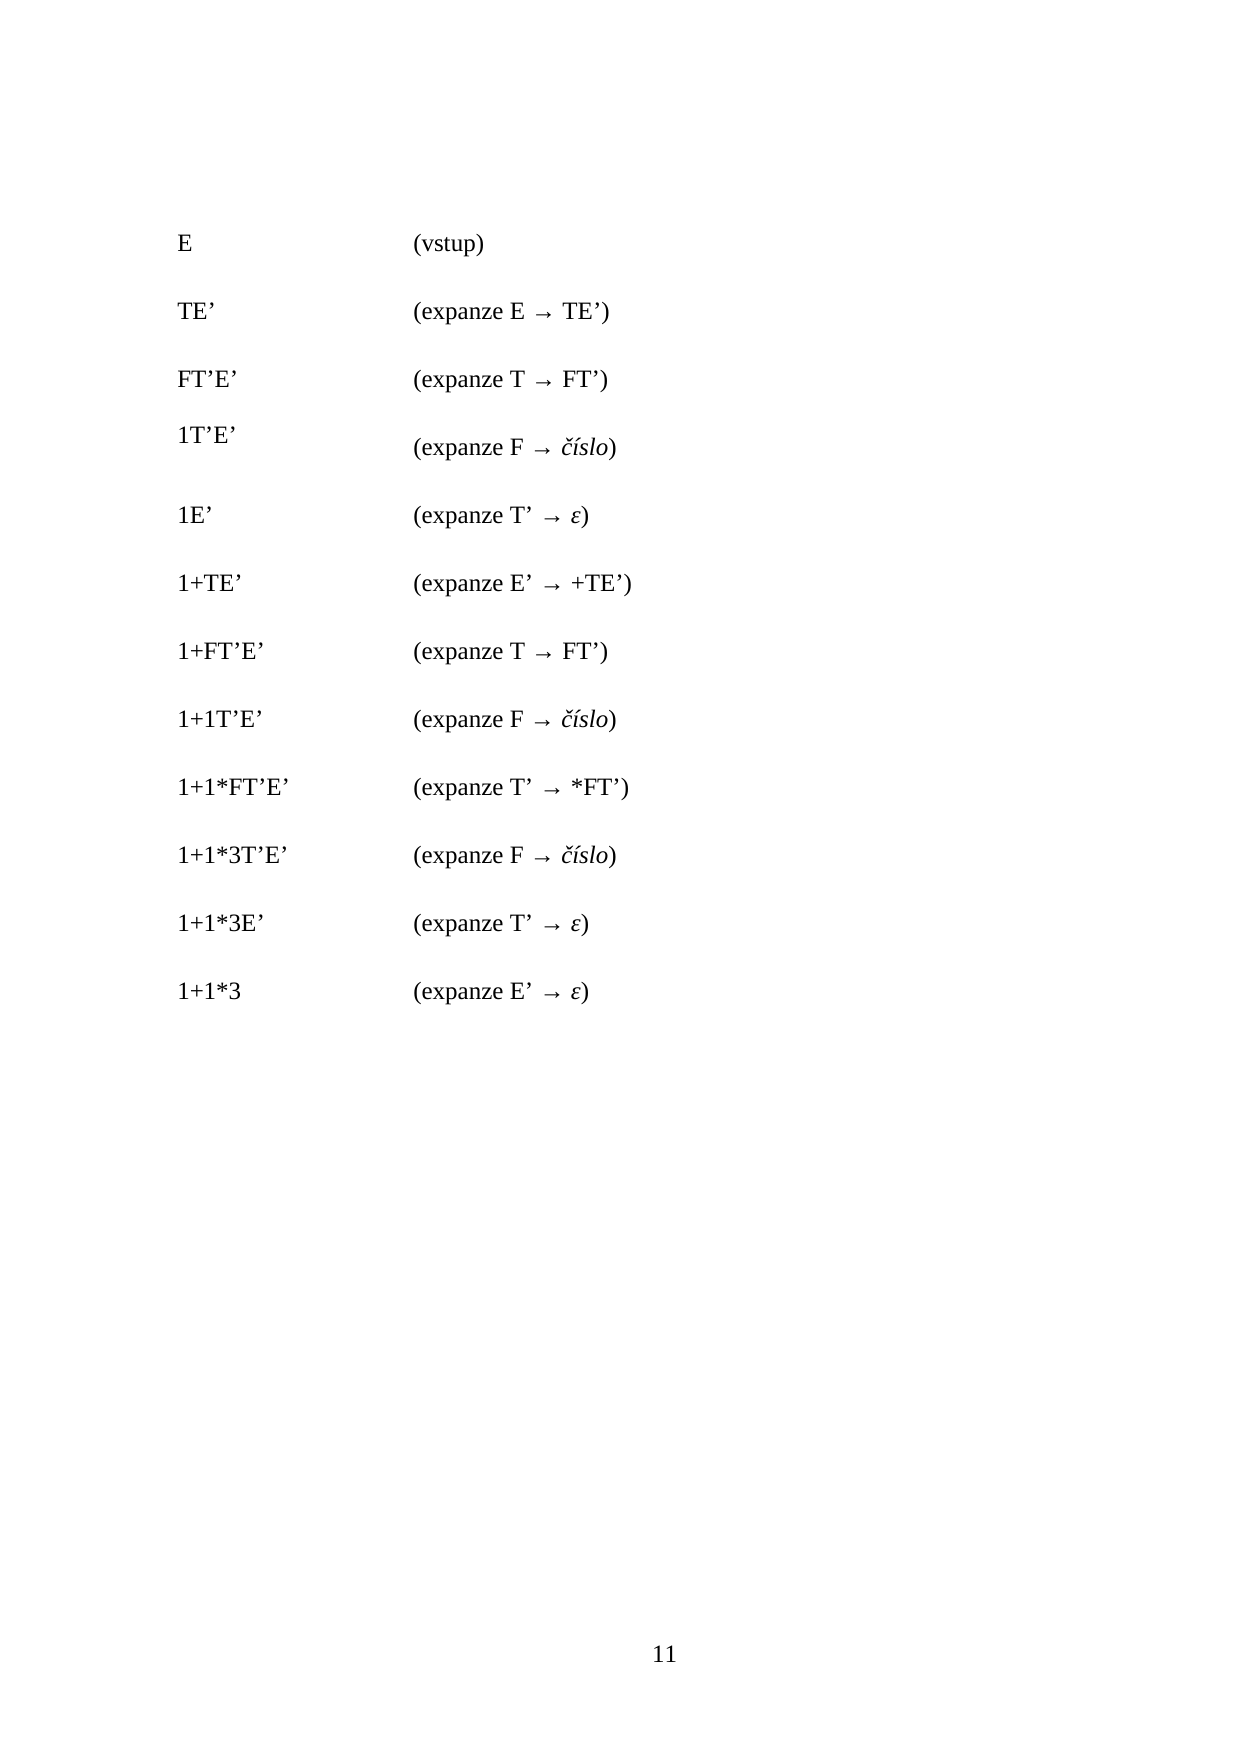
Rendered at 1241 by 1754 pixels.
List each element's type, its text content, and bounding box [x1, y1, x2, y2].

table_header (vstup) [413, 216, 1151, 284]
table_cell (expanze T → FT’) [413, 624, 1151, 692]
table_cell 1+1T’E’ [177, 692, 413, 760]
table_cell 1E’ [177, 488, 413, 556]
table_cell (expanze T’ → ε) [413, 896, 1151, 964]
table_cell (expanze E’ → ε) [413, 964, 1151, 1032]
table_cell (expanze E’ → +TE’) [413, 556, 1151, 624]
table_cell 1T’E’ [177, 420, 413, 488]
table_cell 1+1*3 [177, 964, 413, 1032]
table_cell (expanze T’ → ε) [413, 488, 1151, 556]
table_cell 1+1*FT’E’ [177, 760, 413, 828]
table_cell (expanze F → číslo) [413, 828, 1151, 896]
table_cell 1+1*3E’ [177, 896, 413, 964]
table_cell 1+FT’E’ [177, 624, 413, 692]
table_cell TE’ [177, 284, 413, 352]
table_header E [177, 216, 413, 284]
table_cell (expanze E → TE’) [413, 284, 1151, 352]
table_cell (expanze T’ → *FT’) [413, 760, 1151, 828]
table_cell 1+1*3T’E’ [177, 828, 413, 896]
table_cell FT’E’ [177, 352, 413, 420]
table_cell 1+TE’ [177, 556, 413, 624]
table_cell (expanze F → číslo) [413, 692, 1151, 760]
table_cell (expanze F → číslo) [413, 420, 1151, 488]
table_cell (expanze T → FT’) [413, 352, 1151, 420]
